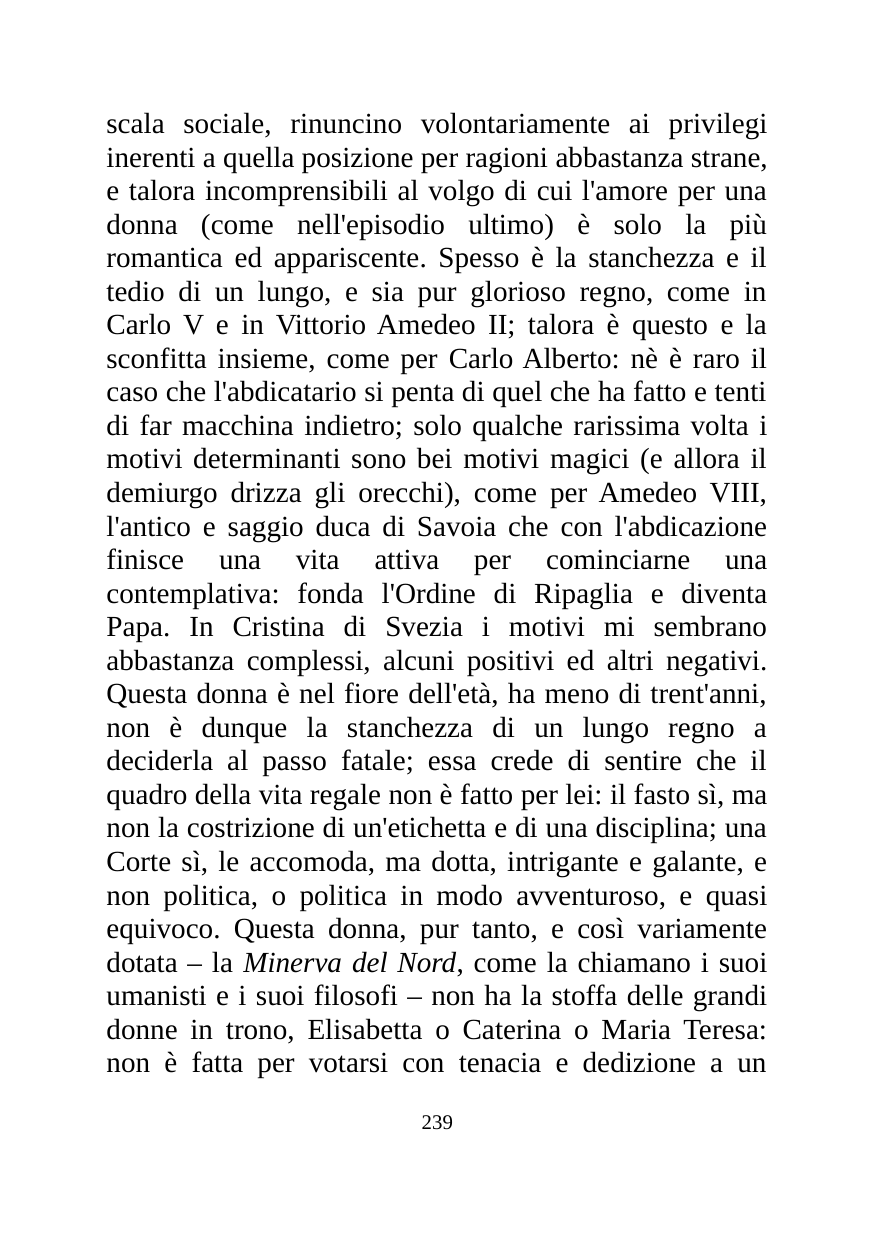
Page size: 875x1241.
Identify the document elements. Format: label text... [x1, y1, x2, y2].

text scala sociale, rinuncino volontariamente ai privilegi inerenti a quella posizione per ragioni abbastanza strane, e talora incomprensibili al volgo di cui l'amore per una donna (come nell'episodio ultimo) è solo la più romantica ed appariscente. Spesso è la stanchezza e il tedio di un lungo, e sia pur glorioso regno, come in Carlo V e in Vittorio Amedeo II; talora è questo e la sconfitta insieme, come per Carlo Alberto: nè è raro il caso che l'abdicatario si penta di quel che ha fatto e tenti di far macchina indietro; solo qualche rarissima volta i motivi determinanti sono bei motivi magici (e allora il demiurgo drizza gli orecchi), come per Amedeo VIII, l'antico e saggio duca di Savoia che con l'abdicazione finisce una vita attiva per cominciarne una contemplativa: fonda l'Ordine di Ripaglia e diventa Papa. In Cristina di Svezia i motivi mi sembrano abbastanza complessi, alcuni positivi ed altri negativi. Questa donna è nel fiore dell'età, ha meno di trent'anni, non è dunque la stanchezza di un lungo regno a deciderla al passo fatale; essa crede di sentire che il quadro della vita regale non è fatto per lei: il fasto sì, ma non la costrizione di un'etichetta e di una disciplina; una Corte sì, le accomoda, ma dotta, intrigante e galante, e non politica, o politica in modo avventuroso, e quasi equivoco. Questa donna, pur tanto, e così variamente dotata – la Minerva del Nord, come la chiamano i suoi umanisti e i suoi filosofi – non ha la stoffa delle grandi donne in trono, Elisabetta o Caterina o Maria Teresa: non è fatta per votarsi con tenacia e dedizione a un [106, 106, 768, 1079]
